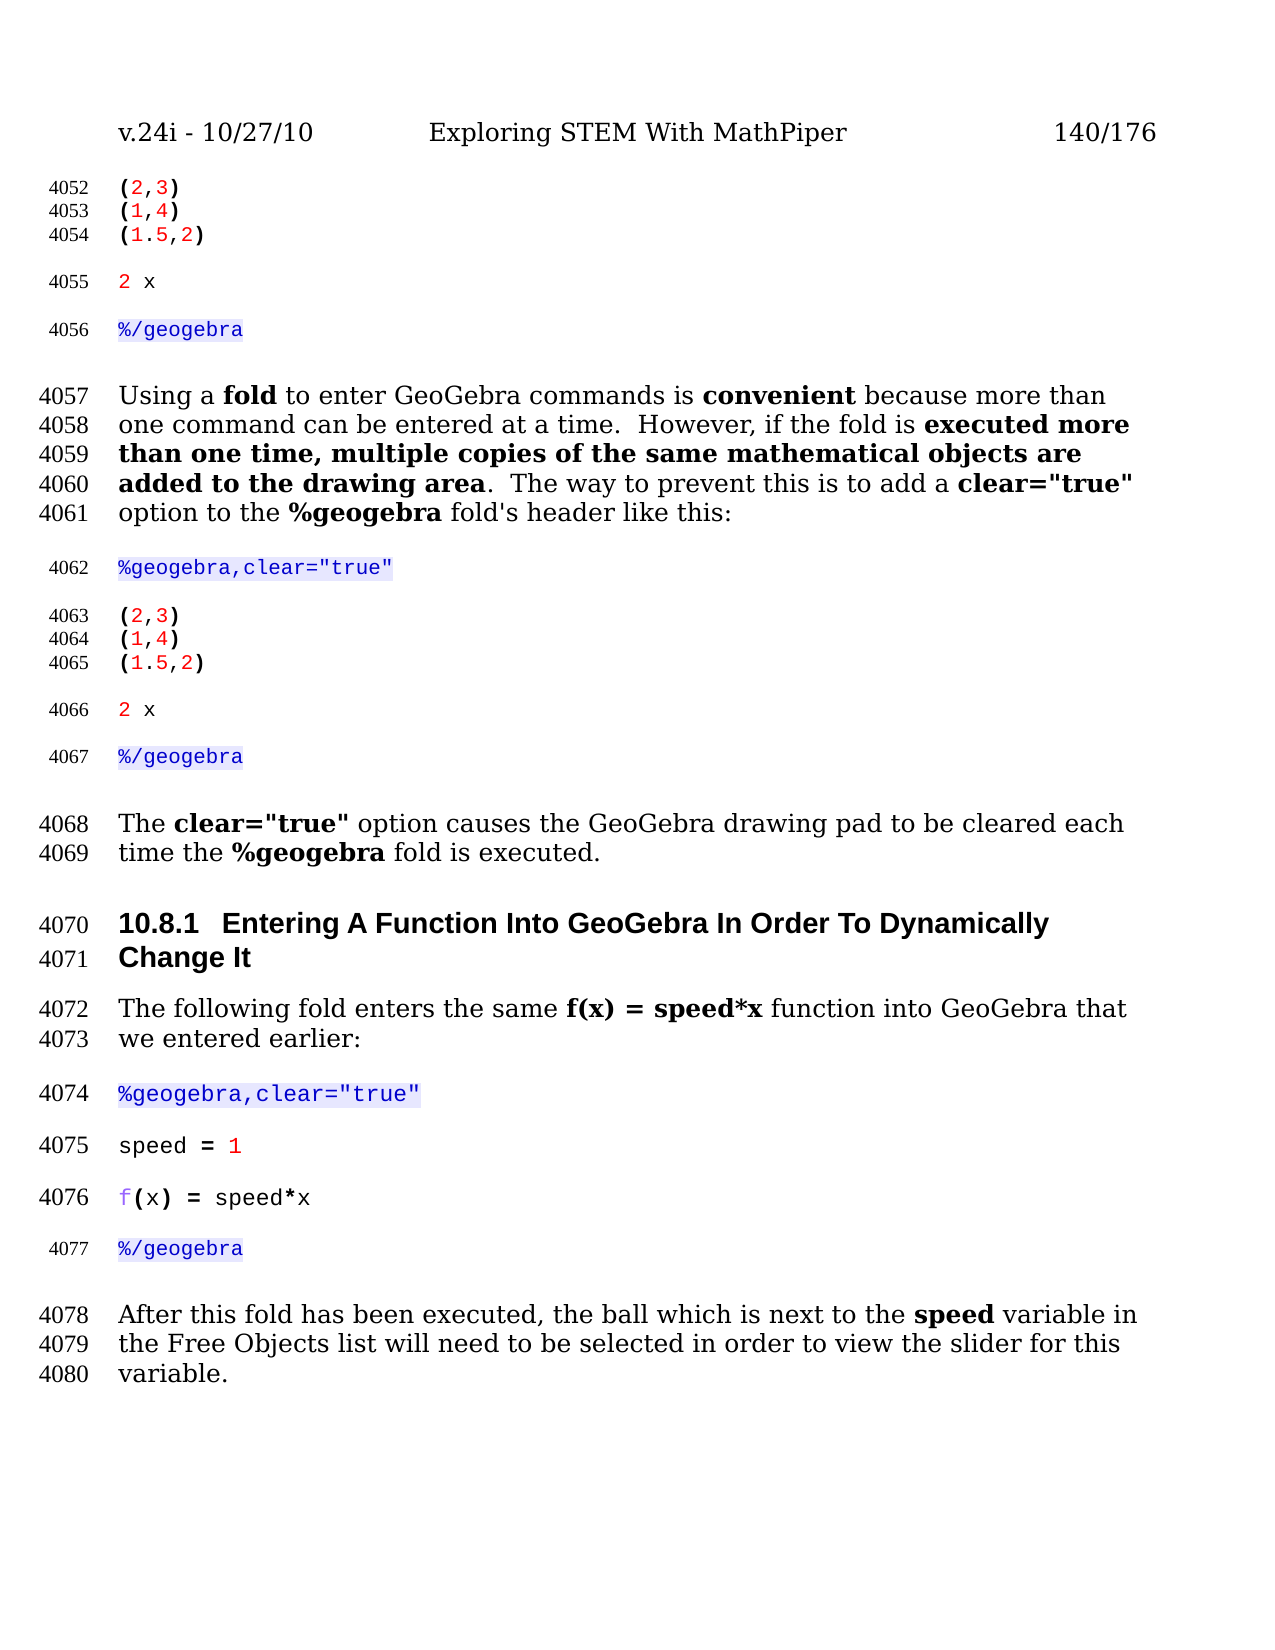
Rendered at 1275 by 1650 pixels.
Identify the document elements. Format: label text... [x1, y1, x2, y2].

text f(x) = speed*x [118, 1186, 1157, 1212]
text (1,4) [118, 200, 1157, 224]
text After this fold has been executed, the ball which is next to the speed variable in the Free Objects list will need to be selected in order to view the slider for this variable. [118, 1300, 1157, 1388]
text speed = 1 [118, 1134, 1157, 1160]
text %/geogebra [118, 319, 1157, 342]
text (2,3) [118, 604, 1157, 628]
text 2 x [118, 699, 1157, 723]
text The following fold enters the same f(x) = speed*x function into GeoGebra that we entered earlier: [118, 994, 1157, 1053]
subtitle Entering A Function Into GeoGebra In Order To Dynamically Change It [118, 906, 1157, 973]
text Using a fold to enter GeoGebra commands is convenient because more than one command can be entered at a time. However, if the fold is executed more than one time, multiple copies of the same mathematical objects are added to the drawing area. The way to prevent this is to add a clear="true" option to the %geogebra fold's header like this: [118, 381, 1157, 528]
text %geogebra,clear="true" [118, 1083, 1157, 1108]
text %/geogebra [118, 1238, 1157, 1262]
text %/geogebra [118, 746, 1157, 770]
text (2,3) [118, 177, 1157, 200]
text (1.5,2) [118, 224, 1157, 248]
text (1,4) [118, 628, 1157, 652]
text (1.5,2) [118, 652, 1157, 676]
text 2 x [118, 271, 1157, 295]
text %geogebra,clear="true" [118, 557, 1157, 581]
text The clear="true" option causes the GeoGebra drawing pad to be cleared each time the %geogebra fold is executed. [118, 808, 1157, 867]
